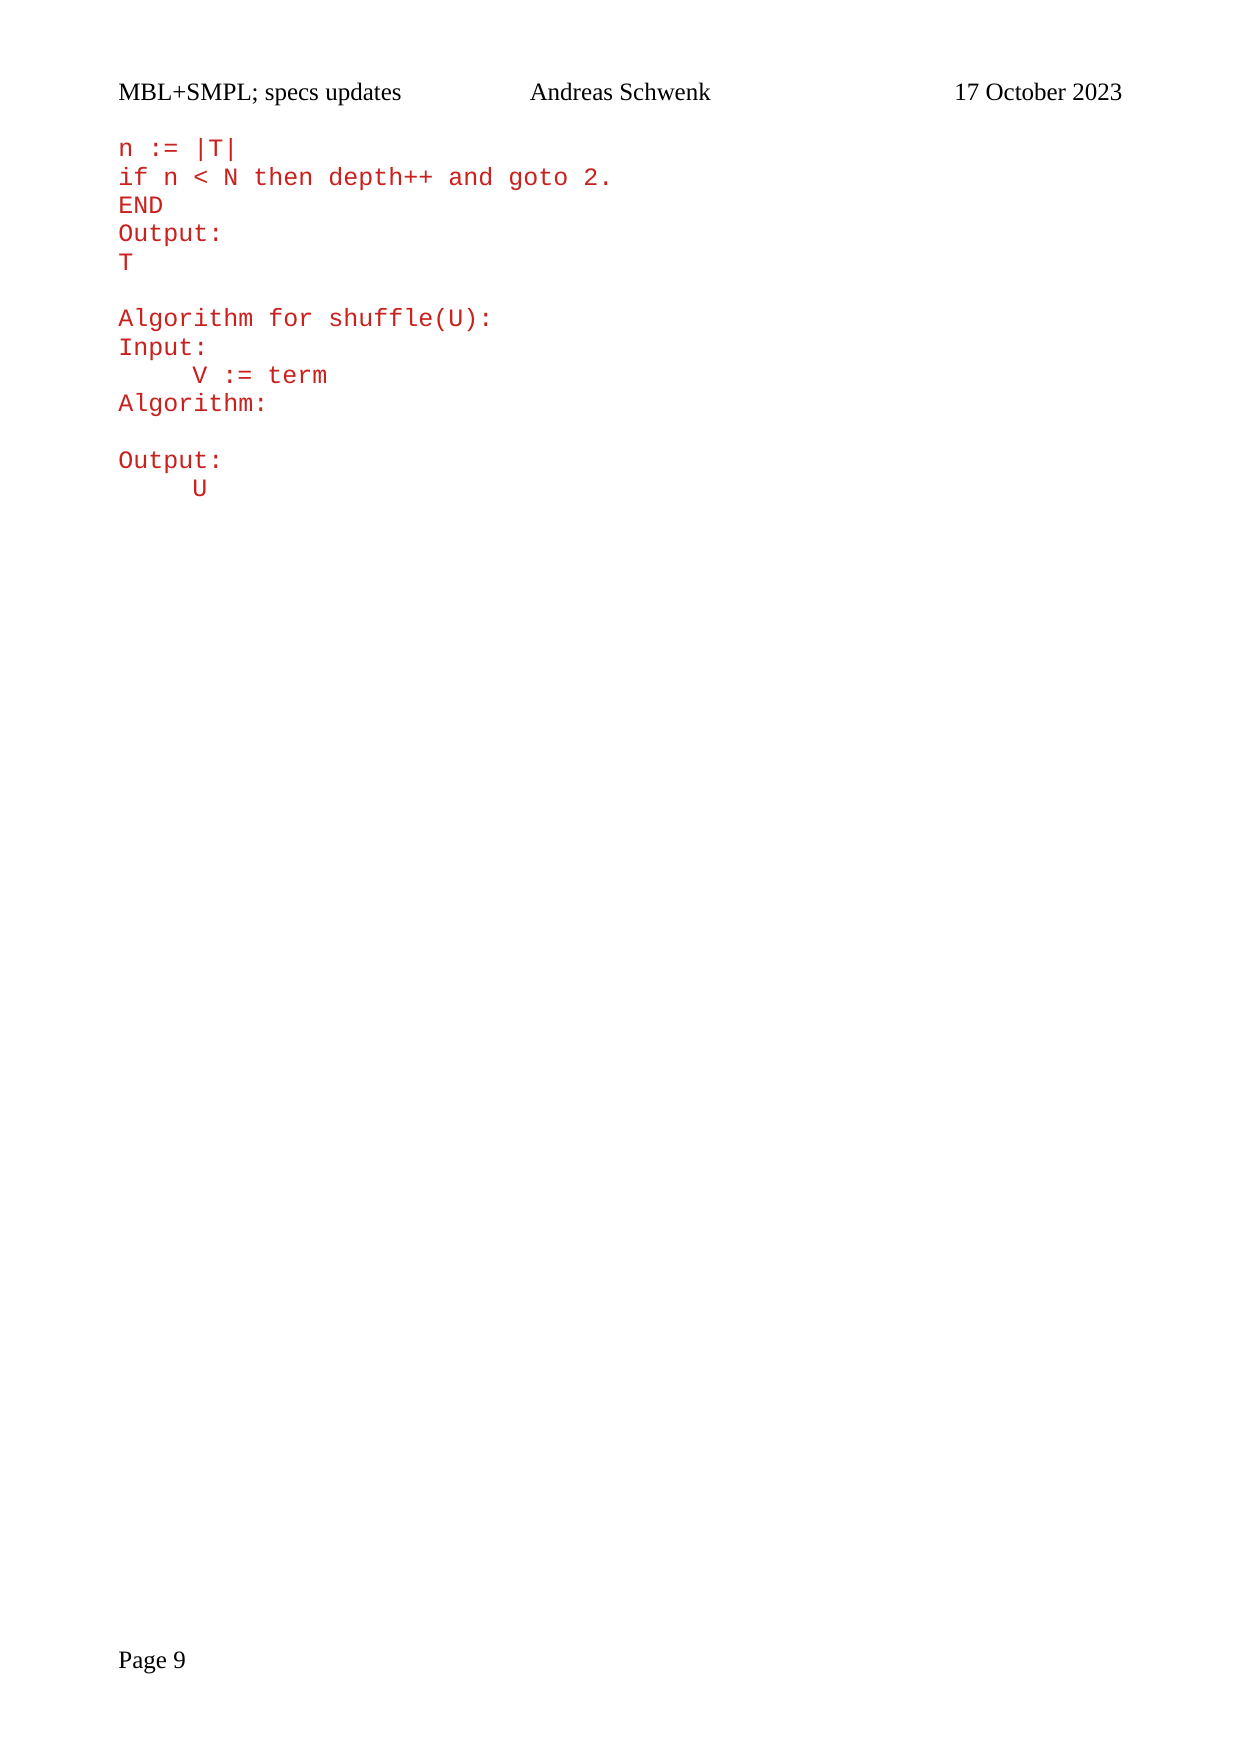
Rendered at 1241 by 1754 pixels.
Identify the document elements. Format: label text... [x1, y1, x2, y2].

text END [118, 192, 1122, 221]
text if n < N then depth++ and goto 2. [118, 164, 1122, 192]
text Output: [118, 221, 1122, 249]
text Algorithm: [118, 391, 1122, 419]
text n := |T| [118, 136, 1122, 164]
text Input: [118, 334, 1122, 362]
text T [118, 249, 1122, 277]
text Output: [118, 447, 1122, 476]
text Algorithm for shuffle(U): [118, 306, 1122, 334]
text V := term [118, 362, 1122, 391]
text U [118, 476, 1122, 504]
